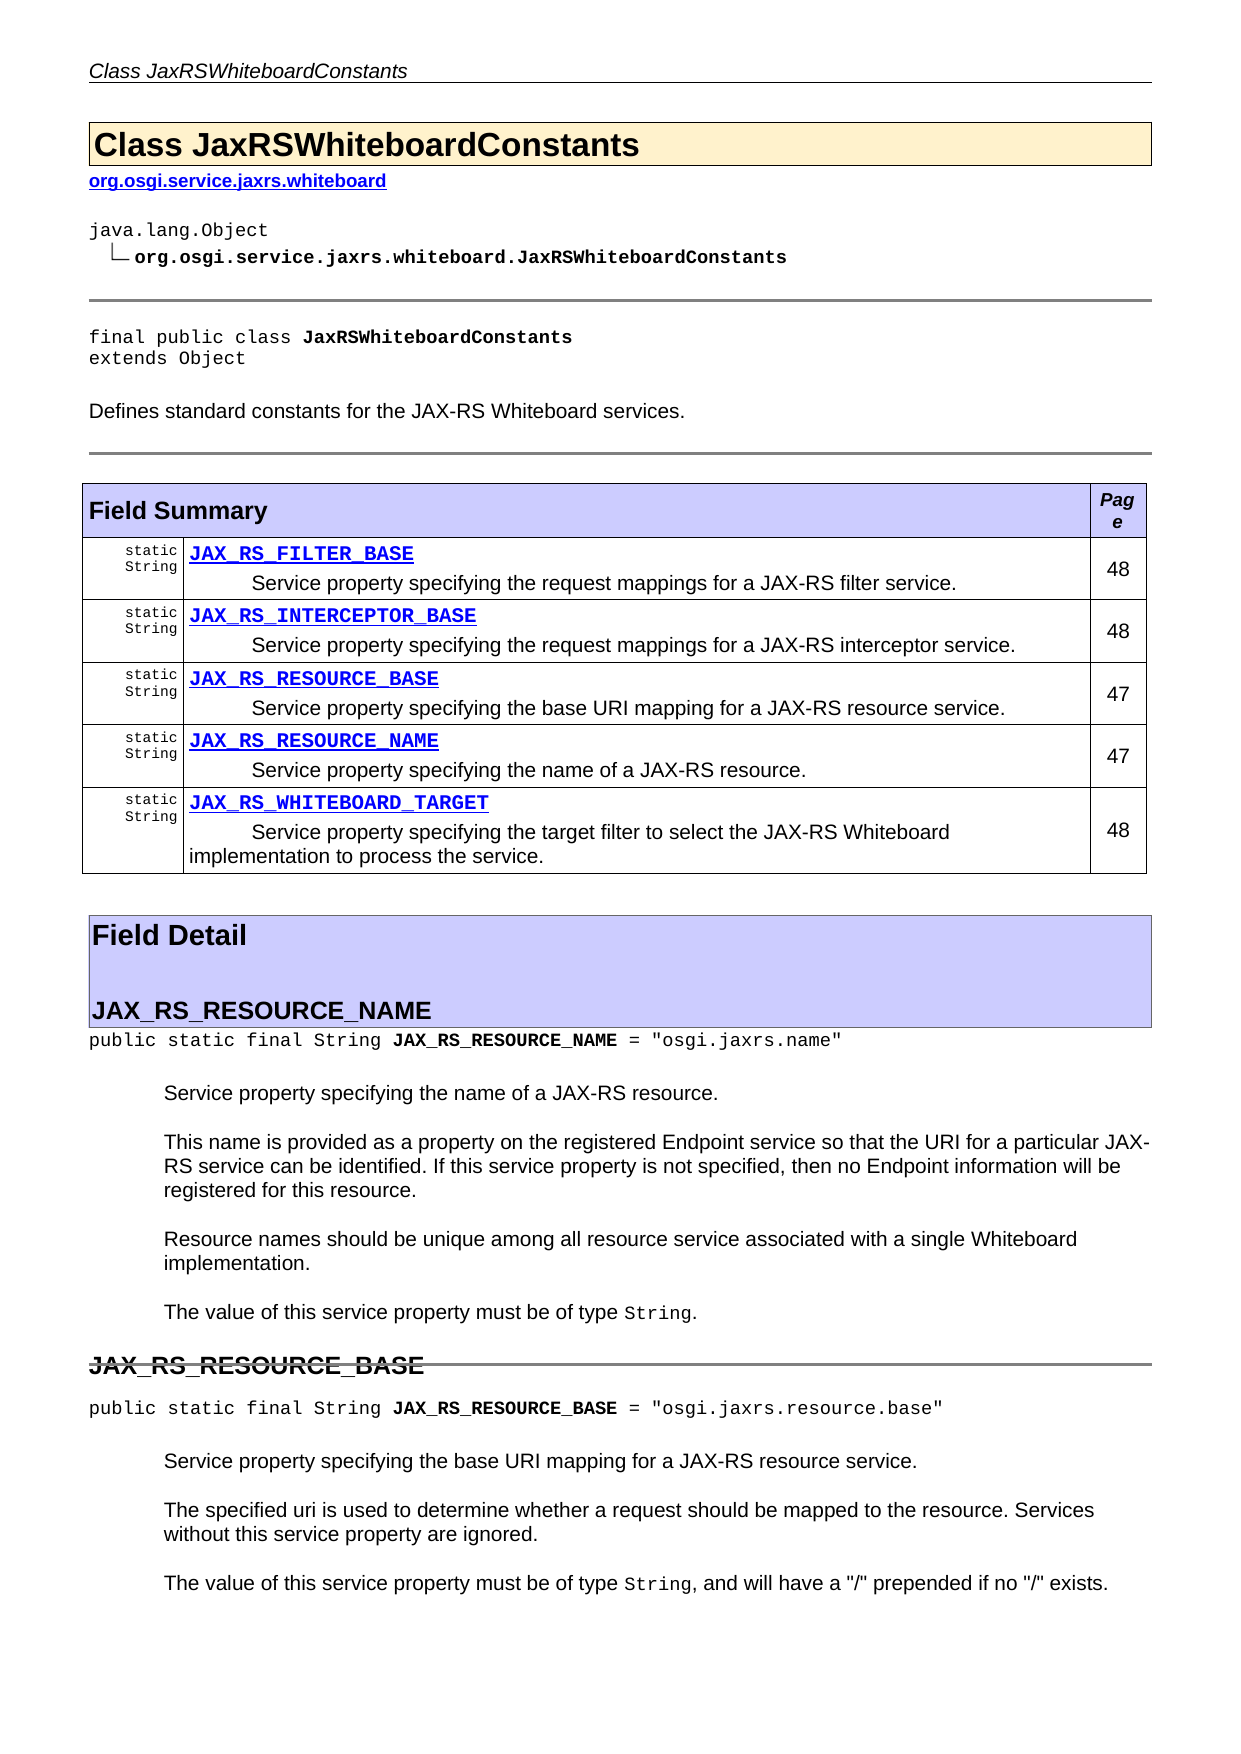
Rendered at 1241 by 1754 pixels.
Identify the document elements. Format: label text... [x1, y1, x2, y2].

table_cell 47 [1091, 725, 1146, 787]
text The value of this service property must be of type String, and will have a "/" prepended if no "/" exists. [163, 1571, 1152, 1596]
text final public class JaxRSWhiteboardConstants [88, 328, 1152, 349]
text public static final String JAX_RS_RESOURCE_NAME = "osgi.jaxrs.name" [88, 1031, 1152, 1052]
text The specified uri is used to determine whether a request should be mapped to the resource. Services without this service property are ignored. [163, 1498, 1152, 1546]
table_cell 47 [1091, 663, 1146, 724]
table_cell JAX_RS_INTERCEPTOR_BASE Service property specifying the request mappings for a JAX-RS interceptor service. [184, 600, 1090, 662]
table_cell JAX_RS_RESOURCE_BASE Service property specifying the base URI mapping for a JAX-RS resource service. [184, 663, 1090, 724]
text org.osgi.service.jaxrs.whiteboard.JaxRSWhiteboardConstants [88, 242, 1152, 269]
table_cell JAX_RS_FILTER_BASE Service property specifying the request mappings for a JAX-RS filter service. [184, 538, 1090, 599]
picture [111, 241, 135, 264]
text extends Object [88, 349, 1152, 370]
table_cell 48 [1091, 600, 1146, 662]
subtitle JAX_RS_RESOURCE_NAME [90, 993, 1151, 1027]
text Resource names should be unique among all resource service associated with a single Whiteboard implementation. [163, 1227, 1152, 1275]
table_cell 48 [1091, 538, 1146, 599]
table_header Field Summary [83, 484, 1090, 537]
table_cell 48 [1091, 788, 1146, 873]
text Service property specifying the base URI mapping for a JAX-RS resource service. [163, 1449, 1152, 1473]
text public static final String JAX_RS_RESOURCE_BASE = "osgi.jaxrs.resource.base" [88, 1399, 1152, 1420]
text Service property specifying the name of a JAX-RS resource. [163, 1081, 1152, 1105]
table_cell static String [83, 788, 183, 873]
table_cell static String [83, 600, 183, 662]
table_cell static String [83, 725, 183, 787]
table_cell JAX_RS_RESOURCE_NAME Service property specifying the name of a JAX-RS resource. [184, 725, 1090, 787]
table_cell JAX_RS_WHITEBOARD_TARGET Service property specifying the target filter to select the JAX-RS Whiteboard implementation to process the service. [184, 788, 1090, 873]
table_cell static String [83, 663, 183, 724]
subtitle Class JaxRSWhiteboardConstants [90, 123, 1151, 165]
text Defines standard constants for the JAX-RS Whiteboard services. [88, 399, 1152, 423]
table_header Page [1091, 484, 1146, 537]
subtitle Field Detail [90, 916, 1151, 952]
text org.osgi.service.jaxrs.whiteboard [88, 170, 1152, 191]
table_cell static String [83, 538, 183, 599]
text java.lang.Object [88, 221, 1152, 242]
text This name is provided as a property on the registered Endpoint service so that the URI for a particular JAX-RS service can be identified. If this service property is not specified, then no Endpoint information will be registered for this resource. [163, 1130, 1152, 1202]
text The value of this service property must be of type String. [163, 1300, 1152, 1325]
